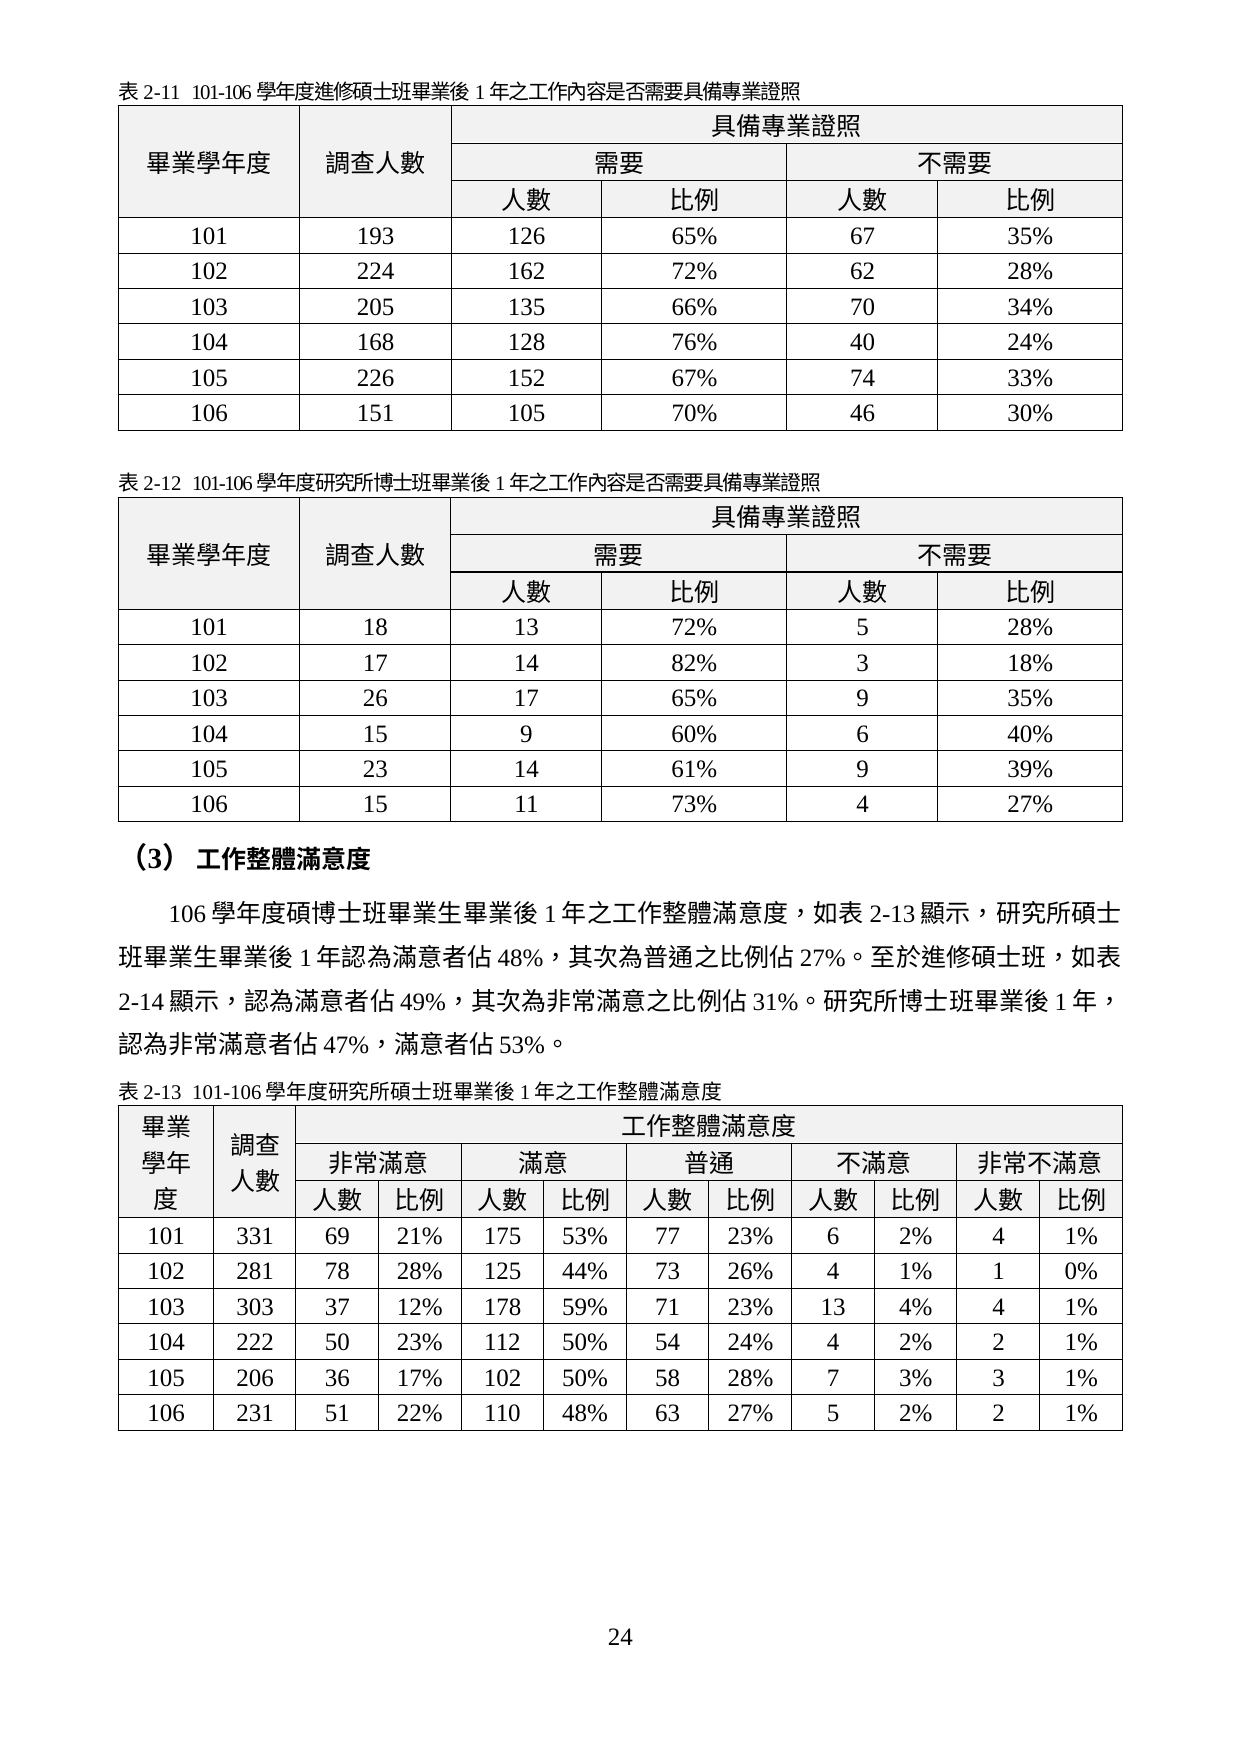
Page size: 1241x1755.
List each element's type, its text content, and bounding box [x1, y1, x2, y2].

table_cell 24% [709, 1324, 791, 1359]
table_cell 比例 [544, 1181, 626, 1217]
table_cell 175 [462, 1218, 543, 1252]
table_cell 102 [119, 254, 299, 288]
table_cell 101 [119, 218, 299, 252]
table_cell 人數 [792, 1181, 874, 1217]
table_cell 12% [379, 1289, 461, 1323]
table_cell 73% [602, 787, 786, 821]
table_cell 人數 [451, 573, 601, 609]
table_cell 125 [462, 1254, 543, 1288]
table_cell 40 [787, 324, 937, 359]
table_cell 不需要 [787, 535, 1122, 571]
table_cell 4% [875, 1289, 956, 1323]
table_cell 6 [792, 1218, 874, 1252]
table_cell 13 [792, 1289, 874, 1323]
table_cell 9 [787, 751, 937, 786]
table_cell 23 [300, 751, 450, 786]
table_cell 50 [296, 1324, 378, 1359]
table_cell 101 [119, 1218, 213, 1252]
table_cell 102 [119, 645, 299, 679]
table_cell 3 [957, 1360, 1039, 1394]
table_cell 3% [875, 1360, 956, 1394]
table_header 具備專業證照 [451, 498, 1122, 534]
table_cell 62 [787, 254, 937, 288]
table_cell 168 [300, 324, 451, 359]
table_cell 151 [300, 395, 451, 429]
table_cell 104 [119, 1324, 213, 1359]
table_cell 非常滿意 [296, 1144, 461, 1180]
table_cell 65% [602, 681, 786, 715]
table_cell 128 [452, 324, 601, 359]
table_cell 126 [452, 218, 601, 252]
table_cell 74 [787, 360, 937, 394]
table_header 畢業學年度 [119, 106, 299, 217]
table_cell 106 [119, 1395, 213, 1429]
table_cell 28% [938, 610, 1122, 644]
table_cell 33% [938, 360, 1122, 394]
table_cell 9 [451, 716, 601, 750]
table_cell 1 [957, 1254, 1039, 1288]
table_cell 4 [957, 1289, 1039, 1323]
table_header 調查 人數 [214, 1106, 295, 1217]
table_cell 17 [300, 645, 450, 679]
table_cell 178 [462, 1289, 543, 1323]
table_cell 58 [627, 1360, 708, 1394]
table_cell 40% [938, 716, 1122, 750]
table_cell 162 [452, 254, 601, 288]
table_cell 28% [379, 1254, 461, 1288]
table_cell 66% [602, 289, 786, 323]
table_cell 70 [787, 289, 937, 323]
table_cell 0% [1040, 1254, 1122, 1288]
table_cell 106 [119, 395, 299, 429]
table_cell 35% [938, 218, 1122, 252]
table_cell 1% [875, 1254, 956, 1288]
table_cell 54 [627, 1324, 708, 1359]
table_header 調查人數 [300, 106, 451, 217]
table_cell 34% [938, 289, 1122, 323]
table_cell 27% [709, 1395, 791, 1429]
table_cell 112 [462, 1324, 543, 1359]
table_cell 人數 [452, 181, 601, 217]
table_cell 比例 [938, 181, 1122, 217]
table_header 工作整體滿意度 [296, 1106, 1122, 1142]
table_cell 104 [119, 716, 299, 750]
table_cell 26% [709, 1254, 791, 1288]
table_cell 48% [544, 1395, 626, 1429]
table_cell 23% [709, 1218, 791, 1252]
table_cell 5 [792, 1395, 874, 1429]
table_cell 21% [379, 1218, 461, 1252]
table_cell 26 [300, 681, 450, 715]
table_cell 27% [938, 787, 1122, 821]
table_cell 51 [296, 1395, 378, 1429]
table_cell 14 [451, 645, 601, 679]
table_cell 35% [938, 681, 1122, 715]
table_cell 76% [602, 324, 786, 359]
table_cell 106 [119, 787, 299, 821]
table_cell 比例 [602, 573, 786, 609]
table_cell 105 [119, 360, 299, 394]
table_cell 71 [627, 1289, 708, 1323]
list 工作整體滿意度 [118, 835, 1122, 877]
table_cell 比例 [602, 181, 786, 217]
table_cell 53% [544, 1218, 626, 1252]
table_cell 14 [451, 751, 601, 786]
table_cell 7 [792, 1360, 874, 1394]
table_cell 105 [119, 751, 299, 786]
table_cell 110 [462, 1395, 543, 1429]
table_cell 普通 [627, 1144, 791, 1180]
table_cell 46 [787, 395, 937, 429]
table_cell 28% [709, 1360, 791, 1394]
table_cell 4 [792, 1324, 874, 1359]
table_cell 17% [379, 1360, 461, 1394]
table_cell 比例 [938, 573, 1122, 609]
table_cell 50% [544, 1360, 626, 1394]
table_cell 69 [296, 1218, 378, 1252]
table_header 畢業學年度 [119, 498, 299, 609]
table_cell 205 [300, 289, 451, 323]
table_cell 103 [119, 1289, 213, 1323]
text 表2-11 101-106學年度進修碩士班畢業後1年之工作內容是否需要具備專業證照 [118, 75, 1122, 105]
table_cell 231 [214, 1395, 295, 1429]
table_cell 78 [296, 1254, 378, 1288]
table_cell 1% [1040, 1395, 1122, 1429]
table_cell 1% [1040, 1360, 1122, 1394]
table_cell 28% [938, 254, 1122, 288]
table_cell 4 [792, 1254, 874, 1288]
table_cell 101 [119, 610, 299, 644]
table_cell 105 [119, 1360, 213, 1394]
table_cell 226 [300, 360, 451, 394]
table_cell 人數 [787, 181, 937, 217]
table_cell 65% [602, 218, 786, 252]
table_cell 滿意 [462, 1144, 626, 1180]
table_cell 13 [451, 610, 601, 644]
table_cell 11 [451, 787, 601, 821]
table_cell 67 [787, 218, 937, 252]
table_cell 不需要 [787, 144, 1122, 180]
table_cell 152 [452, 360, 601, 394]
table_cell 102 [462, 1360, 543, 1394]
table_cell 15 [300, 716, 450, 750]
table_cell 需要 [452, 144, 786, 180]
table_cell 82% [602, 645, 786, 679]
table_cell 比例 [1040, 1181, 1122, 1217]
table_cell 需要 [451, 535, 786, 571]
table_cell 1% [1040, 1324, 1122, 1359]
table_cell 比例 [709, 1181, 791, 1217]
table_cell 2 [957, 1324, 1039, 1359]
table_cell 人數 [462, 1181, 543, 1217]
table_cell 4 [957, 1218, 1039, 1252]
table_cell 9 [787, 681, 937, 715]
table_cell 103 [119, 681, 299, 715]
table_cell 61% [602, 751, 786, 786]
table_cell 30% [938, 395, 1122, 429]
table_cell 2% [875, 1395, 956, 1429]
table_cell 60% [602, 716, 786, 750]
text 106學年度碩博士班畢業生畢業後1年之工作整體滿意度，如表2-13顯示，研究所碩士班畢業生畢業後1年認為滿意者佔48%，其次為普通之比例佔27%。至於進修碩士班，如表2-14顯示，認為滿意者佔49%，其次為非常滿意之比例佔31%。研究所博士班畢業後1年，認為非常滿意者佔47%，滿意者佔53%。 [118, 887, 1122, 1062]
table_header 畢業 學年度 [119, 1106, 213, 1217]
table_cell 77 [627, 1218, 708, 1252]
table_cell 44% [544, 1254, 626, 1288]
table_cell 135 [452, 289, 601, 323]
table_cell 比例 [875, 1181, 956, 1217]
table_header 調查人數 [300, 498, 450, 609]
table_cell 人數 [787, 573, 937, 609]
table_cell 比例 [379, 1181, 461, 1217]
table_cell 4 [787, 787, 937, 821]
table_cell 59% [544, 1289, 626, 1323]
table_cell 67% [602, 360, 786, 394]
table_cell 70% [602, 395, 786, 429]
table_cell 不滿意 [792, 1144, 956, 1180]
table_cell 303 [214, 1289, 295, 1323]
table_cell 103 [119, 289, 299, 323]
table_cell 36 [296, 1360, 378, 1394]
table_cell 18% [938, 645, 1122, 679]
table_cell 102 [119, 1254, 213, 1288]
table_cell 22% [379, 1395, 461, 1429]
table_cell 人數 [296, 1181, 378, 1217]
table_cell 24% [938, 324, 1122, 359]
table_cell 2% [875, 1218, 956, 1252]
table_cell 18 [300, 610, 450, 644]
table_cell 非常不滿意 [957, 1144, 1122, 1180]
table_cell 281 [214, 1254, 295, 1288]
table_cell 39% [938, 751, 1122, 786]
text 表2-12 101-106學年度研究所博士班畢業後1年之工作內容是否需要具備專業證照 [118, 467, 1122, 497]
table_cell 72% [602, 254, 786, 288]
table_cell 104 [119, 324, 299, 359]
table_cell 2 [957, 1395, 1039, 1429]
table_cell 3 [787, 645, 937, 679]
table_cell 193 [300, 218, 451, 252]
table_cell 222 [214, 1324, 295, 1359]
table_cell 50% [544, 1324, 626, 1359]
text 表2-13 101-106學年度研究所碩士班畢業後1年之工作整體滿意度 [118, 1075, 1122, 1105]
table_cell 23% [379, 1324, 461, 1359]
table_cell 206 [214, 1360, 295, 1394]
table_cell 37 [296, 1289, 378, 1323]
table_cell 2% [875, 1324, 956, 1359]
table_cell 17 [451, 681, 601, 715]
table_cell 人數 [957, 1181, 1039, 1217]
table_cell 23% [709, 1289, 791, 1323]
table_cell 73 [627, 1254, 708, 1288]
table_cell 人數 [627, 1181, 708, 1217]
table_cell 5 [787, 610, 937, 644]
table_cell 63 [627, 1395, 708, 1429]
table_cell 15 [300, 787, 450, 821]
table_cell 105 [452, 395, 601, 429]
table_cell 72% [602, 610, 786, 644]
table_cell 6 [787, 716, 937, 750]
table_cell 1% [1040, 1289, 1122, 1323]
table_cell 331 [214, 1218, 295, 1252]
table_cell 224 [300, 254, 451, 288]
table_header 具備專業證照 [452, 106, 1122, 142]
table_cell 1% [1040, 1218, 1122, 1252]
